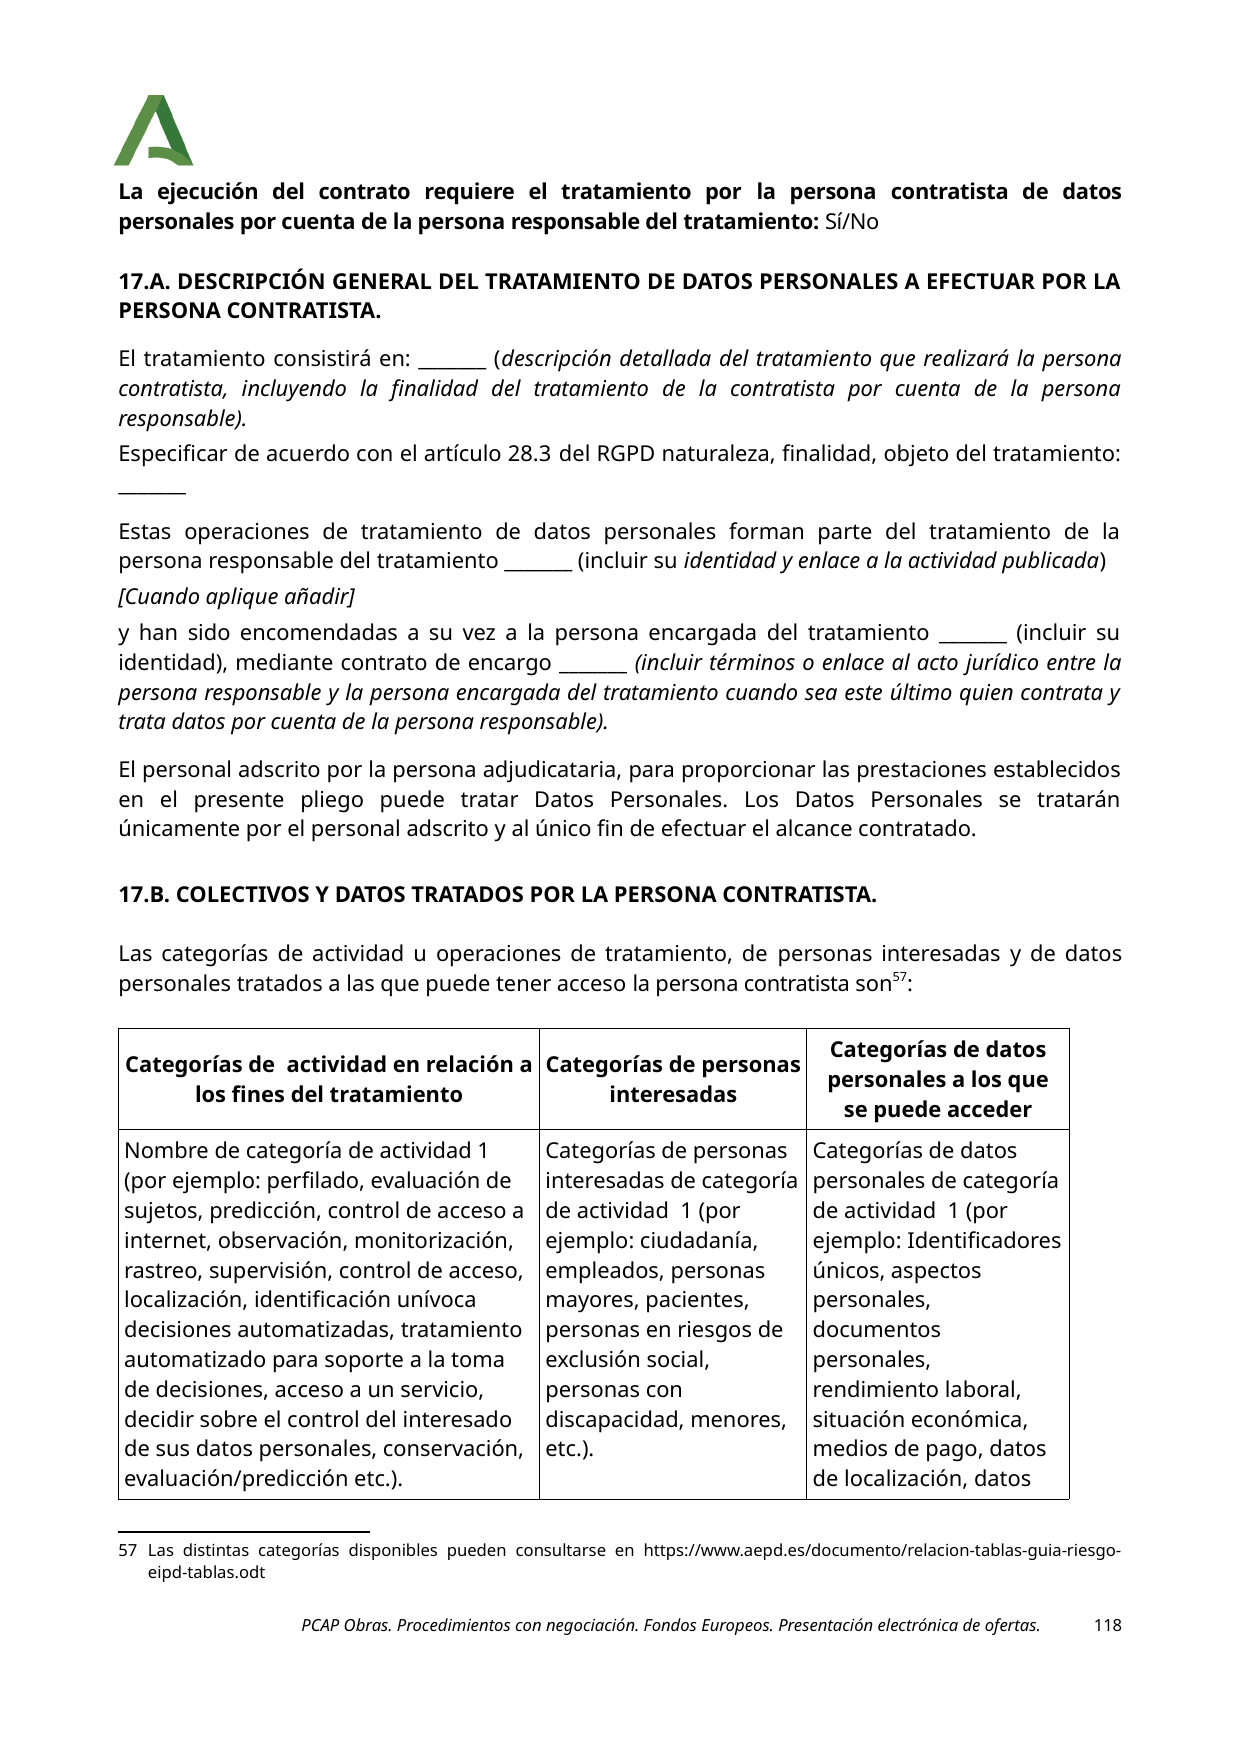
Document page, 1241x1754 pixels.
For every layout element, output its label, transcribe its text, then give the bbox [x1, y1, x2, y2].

text La ejecución del contrato requiere el tratamiento por la persona contratista de datos personales por cuenta de la persona responsable del tratamiento: Sí/No [118, 176, 1122, 236]
text 17.B. COLECTIVOS Y DATOS TRATADOS POR LA PERSONA CONTRATISTA. [118, 879, 1122, 909]
text [Cuando aplique añadir] [118, 581, 1122, 611]
text Las categorías de actividad u operaciones de tratamiento, de personas interesadas y de datos personales tratados a las que puede tener acceso la persona contratista son: [118, 938, 1122, 998]
text 17.A. DESCRIPCIÓN GENERAL DEL TRATAMIENTO DE DATOS PERSONALES A EFECTUAR POR LA PERSONA CONTRATISTA. [118, 266, 1122, 325]
text El personal adscrito por la persona adjudicataria, para proporcionar las prestaciones establecidos en el presente pliego puede tratar Datos Personales. Los Datos Personales se tratarán únicamente por el personal adscrito y al único fin de efectuar el alcance contratado. [118, 754, 1122, 843]
text El tratamiento consistirá en: _______ (descripción detallada del tratamiento que realizará la persona contratista, incluyendo la finalidad del tratamiento de la contratista por cuenta de la persona responsable). [118, 343, 1122, 432]
text Las distintas categorías disponibles pueden consultarse en https://www.aepd.es/documento/relacion-tablas-guia-riesgo-eipd-tablas.odt [118, 1538, 1122, 1584]
text Estas operaciones de tratamiento de datos personales forman parte del tratamiento de la persona responsable del tratamiento _______ (incluir su identidad y enlace a la actividad publicada) [118, 516, 1122, 575]
table_cell Nombre de categoría de actividad 1 (por ejemplo: perfilado, evaluación de sujetos, predicción, control de acceso a internet, observación, monitorización, rastreo, supervisión, control de acceso, localización, identificación unívoca decisiones automatizadas, tratamiento automatizado para soporte a la toma de decisiones, acceso a un servicio, decidir sobre el control del interesado de sus datos personales, conservación, evaluación/predicción etc.). [119, 1130, 539, 1499]
table_cell Categorías de personas interesadas de categoría de actividad 1 (por ejemplo: ciudadanía, empleados, personas mayores, pacientes, personas en riesgos de exclusión social, personas con discapacidad, menores, etc.). [540, 1130, 806, 1499]
table_header Categorías de datos personales a los que se puede acceder [807, 1029, 1069, 1129]
text y han sido encomendadas a su vez a la persona encargada del tratamiento _______ (incluir su identidad), mediante contrato de encargo _______ (incluir términos o enlace al acto jurídico entre la persona responsable y la persona encargada del tratamiento cuando sea este último quien contrata y trata datos por cuenta de la persona responsable). [118, 617, 1122, 736]
text Especificar de acuerdo con el artículo 28.3 del RGPD naturaleza, finalidad, objeto del tratamiento: _______ [118, 438, 1122, 498]
table_header Categorías de actividad en relación a los fines del tratamiento [119, 1029, 539, 1129]
table_cell Categorías de datos personales de categoría de actividad 1 (por ejemplo: Identificadores únicos, aspectos personales, documentos personales, rendimiento laboral, situación económica, medios de pago, datos de localización, datos [807, 1130, 1069, 1499]
picture [109, 90, 198, 170]
table_header Categorías de personas interesadas [540, 1029, 806, 1129]
